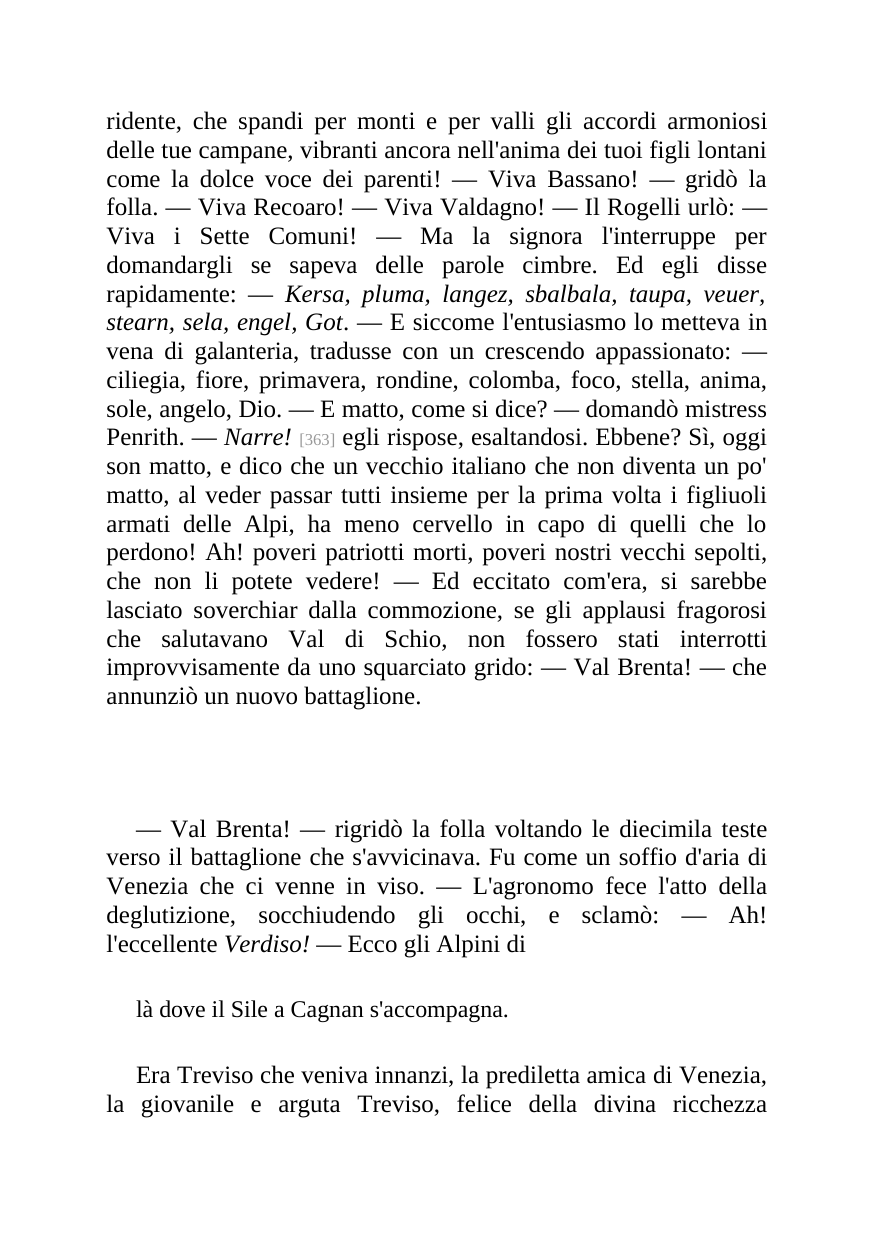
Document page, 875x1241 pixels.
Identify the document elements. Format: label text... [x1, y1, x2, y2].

text Era Treviso che veniva innanzi, la prediletta amica di Venezia, la giovanile e arguta Treviso, felice della divina ricchezza [106, 1060, 768, 1118]
text — Val Brenta! — rigridò la folla voltando le diecimila teste verso il battaglione che s'avvicinava. Fu come un soffio d'aria di Venezia che ci venne in viso. — L'agronomo fece l'atto della deglutizione, socchiudendo gli occhi, e sclamò: — Ah! l'eccellente Verdiso! — Ecco gli Alpini di [106, 814, 768, 957]
text là dove il Sile a Cagnan s'accompagna. [106, 995, 768, 1023]
text ridente, che spandi per monti e per valli gli accordi armoniosi delle tue campane, vibranti ancora nell'anima dei tuoi figli lontani come la dolce voce dei parenti! — Viva Bassano! — gridò la folla. — Viva Recoaro! — Viva Valdagno! — Il Rogelli urlò: — Viva i Sette Comuni! — Ma la signora l'interruppe per domandargli se sapeva delle parole cimbre. Ed egli disse rapidamente: — Kersa, pluma, langez, sbalbala, taupa, veuer, stearn, sela, engel, Got. — E siccome l'entusiasmo lo metteva in vena di galanteria, tradusse con un crescendo appassionato: — ciliegia, fiore, primavera, rondine, colomba, foco, stella, anima, sole, angelo, Dio. — E matto, come si dice? — domandò mistress Penrith. — Narre! [363] egli rispose, esaltandosi. Ebbene? Sì, oggi son matto, e dico che un vecchio italiano che non diventa un po' matto, al veder passar tutti insieme per la prima volta i figliuoli armati delle Alpi, ha meno cervello in capo di quelli che lo perdono! Ah! poveri patriotti morti, poveri nostri vecchi sepolti, che non li potete vedere! — Ed eccitato com'era, si sarebbe lasciato soverchiar dalla commozione, se gli applausi fragorosi che salutavano Val di Schio, non fossero stati interrotti improvvisamente da uno squarciato grido: — Val Brenta! — che annunziò un nuovo battaglione. [106, 106, 768, 710]
